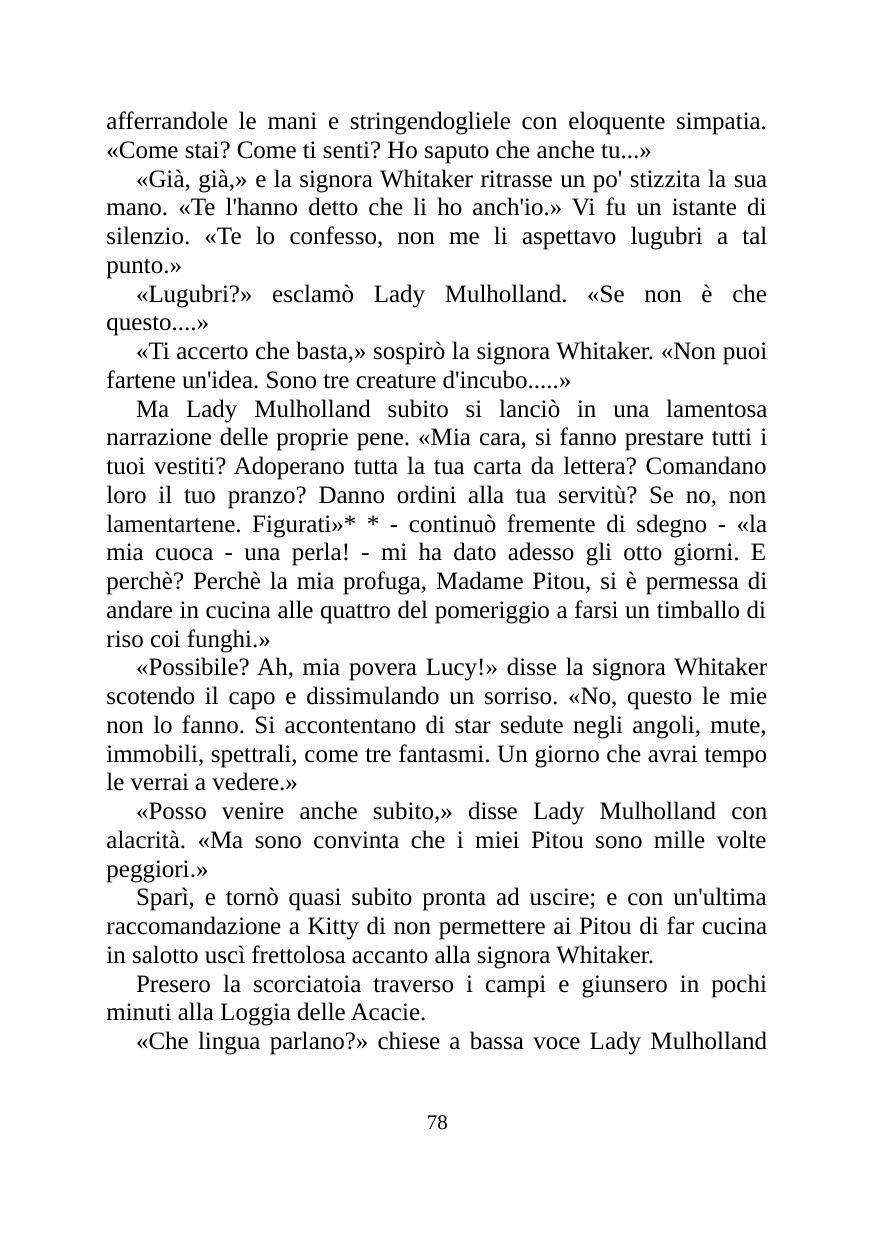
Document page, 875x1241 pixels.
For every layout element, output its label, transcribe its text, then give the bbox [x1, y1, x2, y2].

text Ma Lady Mulholland subito si lanciò in una lamentosa narrazione delle proprie pene. «Mia cara, si fanno prestare tutti i tuoi vestiti? Adoperano tutta la tua carta da lettera? Comandano loro il tuo pranzo? Danno ordini alla tua servitù? Se no, non lamentartene. Figurati»* * - continuò fremente di sdegno - «la mia cuoca - una perla! - mi ha dato adesso gli otto giorni. E perchè? Perchè la mia profuga, Madame Pitou, si è permessa di andare in cucina alle quattro del pomeriggio a farsi un timballo di riso coi funghi.» [106, 394, 768, 652]
text «Ti accerto che basta,» sospirò la signora Whitaker. «Non puoi fartene un'idea. Sono tre creature d'incubo.....» [106, 336, 768, 394]
text «Lugubri?» esclamò Lady Mulholland. «Se non è che questo....» [106, 279, 768, 336]
text «Posso venire anche subito,» disse Lady Mulholland con alacrità. «Ma sono convinta che i miei Pitou sono mille volte peggiori.» [106, 796, 768, 882]
text Sparì, e tornò quasi subito pronta ad uscire; e con un'ultima raccomandazione a Kitty di non permettere ai Pitou di far cucina in salotto uscì frettolosa accanto alla signora Whitaker. [106, 882, 768, 969]
text «Già, già,» e la signora Whitaker ritrasse un po' stizzita la sua mano. «Te l'hanno detto che li ho anch'io.» Vi fu un istante di silenzio. «Te lo confesso, non me li aspettavo lugubri a tal punto.» [106, 164, 768, 279]
text «Possibile? Ah, mia povera Lucy!» disse la signora Whitaker scotendo il capo e dissimulando un sorriso. «No, questo le mie non lo fanno. Si accontentano di star sedute negli angoli, mute, immobili, spettrali, come tre fantasmi. Un giorno che avrai tempo le verrai a vedere.» [106, 652, 768, 796]
text Presero la scorciatoia traverso i campi e giunsero in pochi minuti alla Loggia delle Acacie. [106, 969, 768, 1026]
text «Che lingua parlano?» chiese a bassa voce Lady Mulholland [106, 1026, 768, 1055]
text afferrandole le mani e stringendogliele con eloquente simpatia. «Come stai? Come ti senti? Ho saputo che anche tu...» [106, 106, 768, 164]
